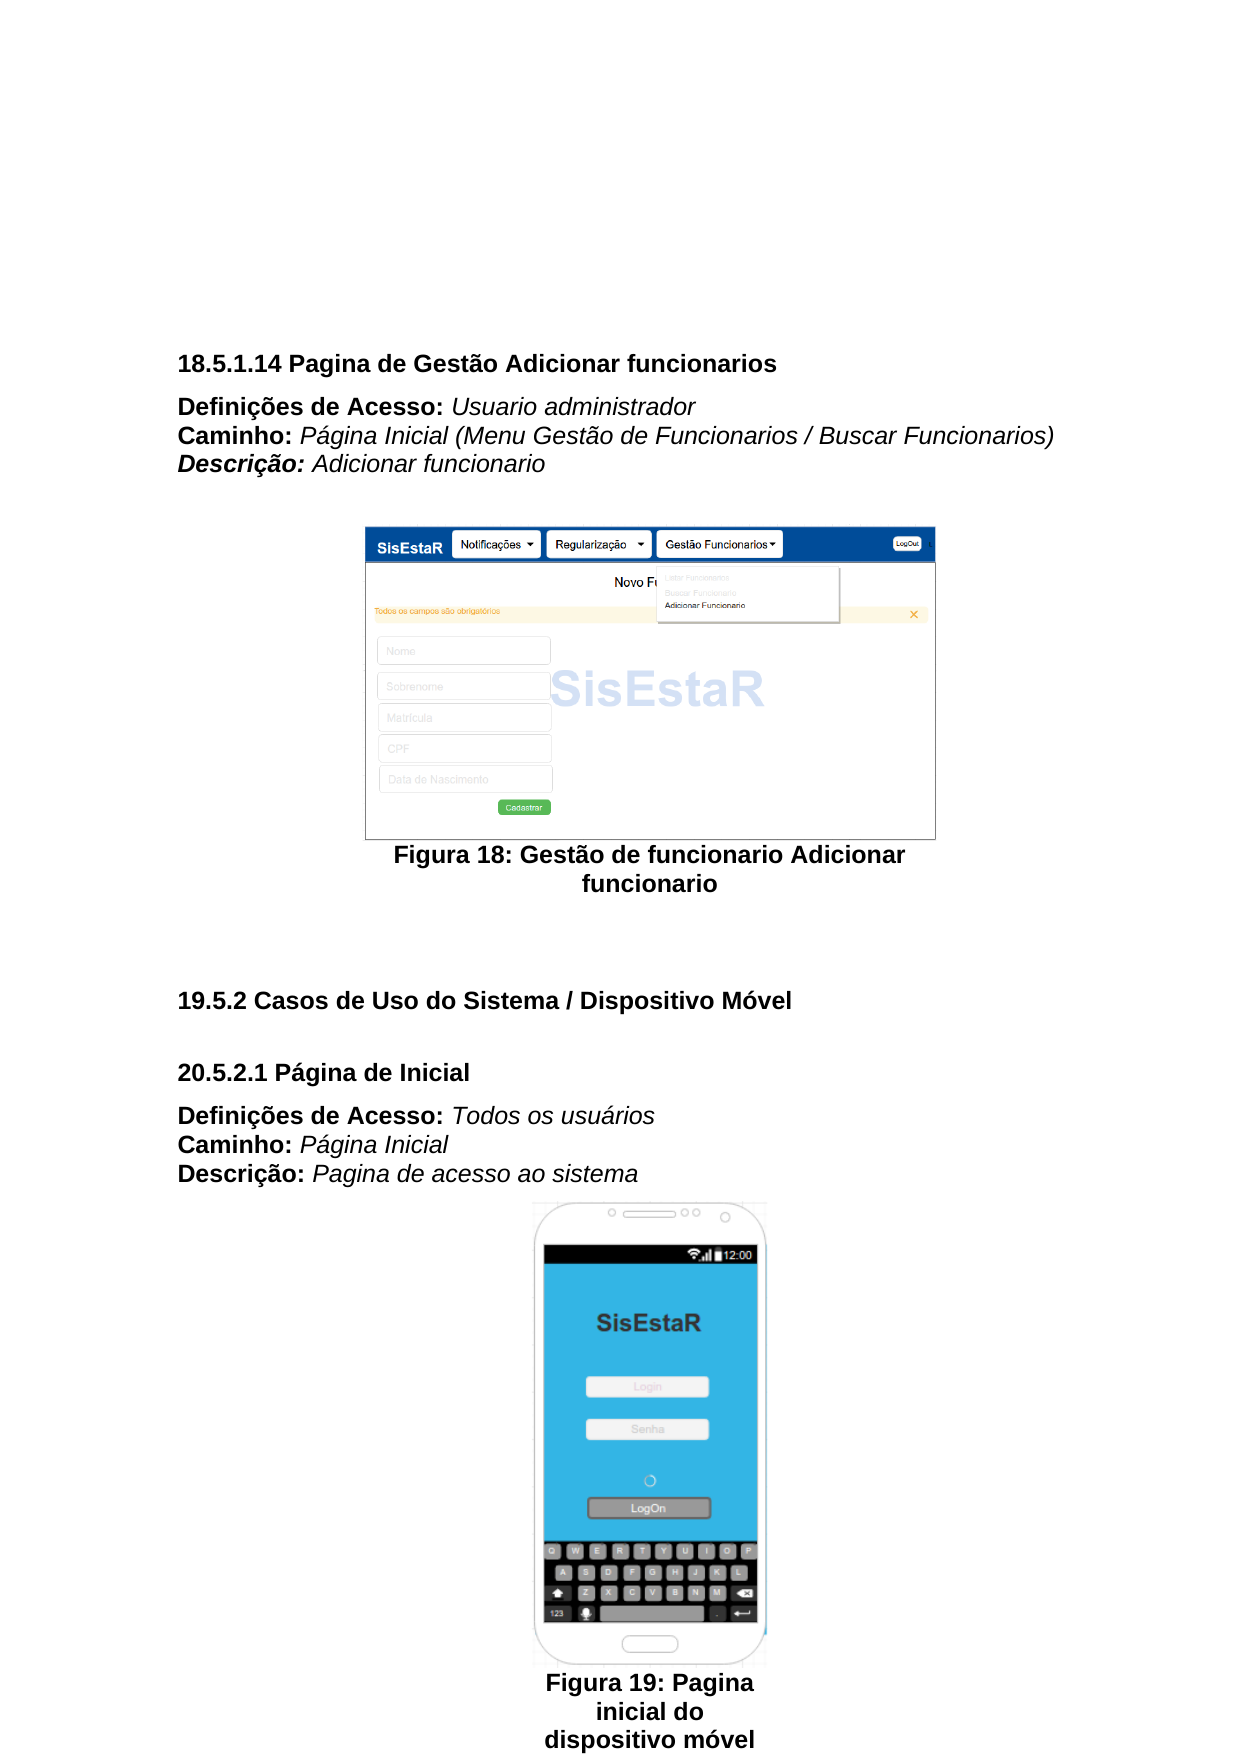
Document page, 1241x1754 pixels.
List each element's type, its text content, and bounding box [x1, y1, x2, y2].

text Figura 18: Gestão de funcionario Adicionar funcionario [363, 841, 936, 897]
picture [559, 1201, 746, 1668]
subtitle 5.2 Casos de Uso do Sistema / Dispositivo Móvel [177, 986, 1122, 1015]
text Caminho: Página Inicial [177, 1130, 1122, 1159]
text Definições de Acesso: Usuario administrador [177, 392, 1122, 421]
text Descrição: Adicionar funcionario [177, 449, 1122, 478]
text Caminho: Página Inicial (Menu Gestão de Funcionarios / Buscar Funcionarios) [177, 421, 1122, 449]
subtitle 5.1.14 Pagina de Gestão Adicionar funcionarios [177, 349, 1122, 378]
text Figura 19: Pagina inicial do dispositivo móvel [532, 1668, 767, 1754]
picture [362, 524, 937, 841]
text Descrição: Pagina de acesso ao sistema [177, 1159, 1122, 1188]
text Definições de Acesso: Todos os usuários [177, 1101, 1122, 1130]
subtitle 5.2.1 Página de Inicial [177, 1058, 1122, 1087]
